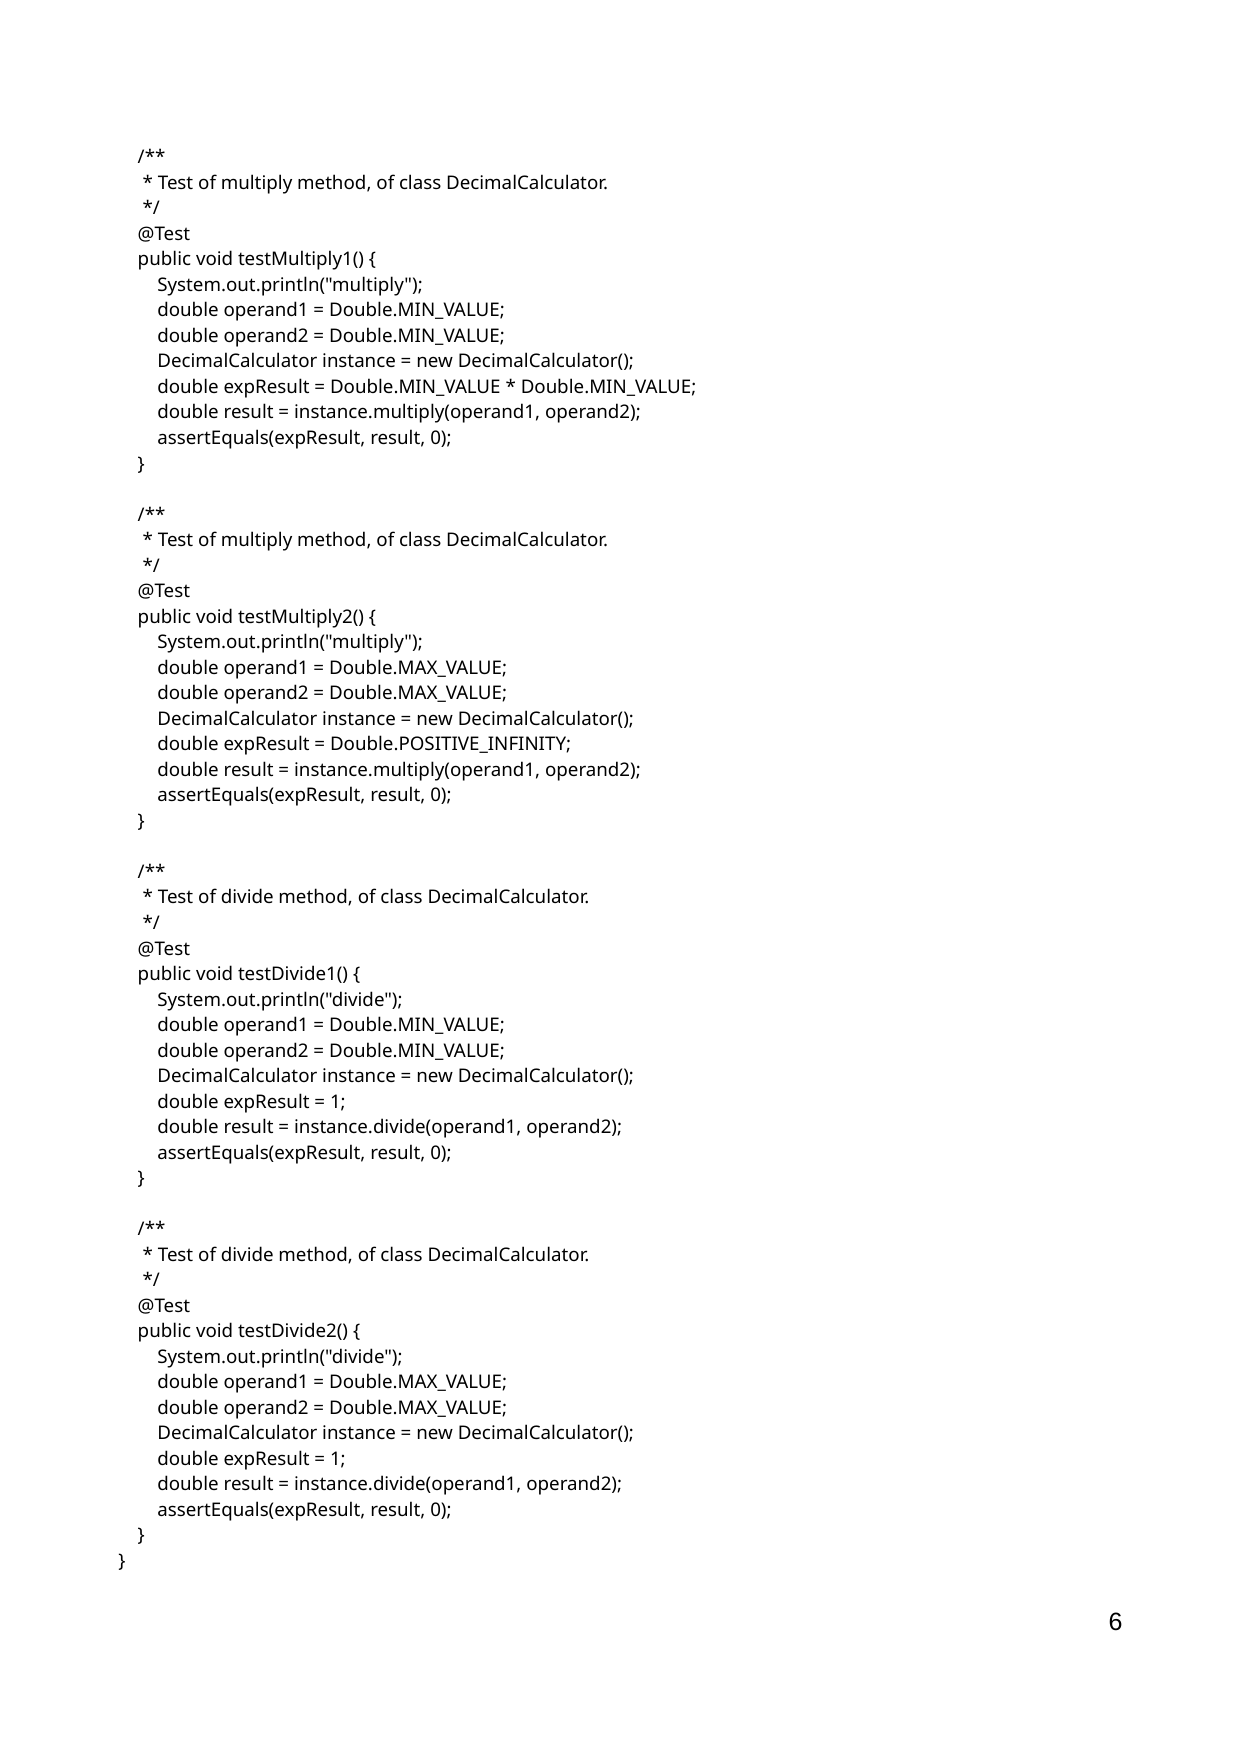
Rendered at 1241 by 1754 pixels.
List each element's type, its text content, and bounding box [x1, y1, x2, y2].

text double operand1 = Double.MIN_VALUE; [118, 297, 1122, 322]
text @Test [118, 220, 1122, 246]
text double expResult = Double.POSITIVE_INFINITY; [118, 731, 1122, 756]
text double operand1 = Double.MAX_VALUE; [118, 1369, 1122, 1394]
text } [118, 450, 1122, 475]
text } [118, 1547, 1122, 1573]
text DecimalCalculator instance = new DecimalCalculator(); [118, 705, 1122, 731]
text double result = instance.divide(operand1, operand2); [118, 1471, 1122, 1496]
text @Test [118, 935, 1122, 960]
text double result = instance.multiply(operand1, operand2); [118, 756, 1122, 782]
text */ [118, 1267, 1122, 1292]
text double result = instance.multiply(operand1, operand2); [118, 399, 1122, 424]
text @Test [118, 577, 1122, 603]
text public void testDivide1() { [118, 960, 1122, 986]
text * Test of divide method, of class DecimalCalculator. [118, 884, 1122, 909]
text * Test of divide method, of class DecimalCalculator. [118, 1241, 1122, 1267]
text assertEquals(expResult, result, 0); [118, 1139, 1122, 1164]
text assertEquals(expResult, result, 0); [118, 1496, 1122, 1522]
text public void testDivide2() { [118, 1318, 1122, 1343]
text double expResult = 1; [118, 1445, 1122, 1471]
text */ [118, 195, 1122, 220]
text * Test of multiply method, of class DecimalCalculator. [118, 169, 1122, 195]
text System.out.println("divide"); [118, 1343, 1122, 1369]
text /** [118, 501, 1122, 526]
text @Test [118, 1292, 1122, 1318]
text double operand2 = Double.MIN_VALUE; [118, 1037, 1122, 1062]
text double operand2 = Double.MIN_VALUE; [118, 322, 1122, 348]
text double operand1 = Double.MIN_VALUE; [118, 1011, 1122, 1037]
text * Test of multiply method, of class DecimalCalculator. [118, 526, 1122, 552]
text /** [118, 858, 1122, 884]
text } [118, 1522, 1122, 1547]
text DecimalCalculator instance = new DecimalCalculator(); [118, 1062, 1122, 1088]
text assertEquals(expResult, result, 0); [118, 782, 1122, 807]
text System.out.println("divide"); [118, 986, 1122, 1011]
text /** [118, 1216, 1122, 1241]
text double operand2 = Double.MAX_VALUE; [118, 679, 1122, 705]
text double expResult = 1; [118, 1088, 1122, 1113]
text double result = instance.divide(operand1, operand2); [118, 1113, 1122, 1139]
text /** [118, 144, 1122, 169]
text */ [118, 552, 1122, 577]
text DecimalCalculator instance = new DecimalCalculator(); [118, 1420, 1122, 1445]
text double expResult = Double.MIN_VALUE * Double.MIN_VALUE; [118, 373, 1122, 399]
text } [118, 807, 1122, 833]
text public void testMultiply1() { [118, 246, 1122, 271]
text System.out.println("multiply"); [118, 628, 1122, 654]
text */ [118, 909, 1122, 935]
text public void testMultiply2() { [118, 603, 1122, 628]
text double operand1 = Double.MAX_VALUE; [118, 654, 1122, 679]
text double operand2 = Double.MAX_VALUE; [118, 1394, 1122, 1420]
text } [118, 1164, 1122, 1190]
text System.out.println("multiply"); [118, 271, 1122, 297]
text DecimalCalculator instance = new DecimalCalculator(); [118, 348, 1122, 373]
text assertEquals(expResult, result, 0); [118, 424, 1122, 450]
